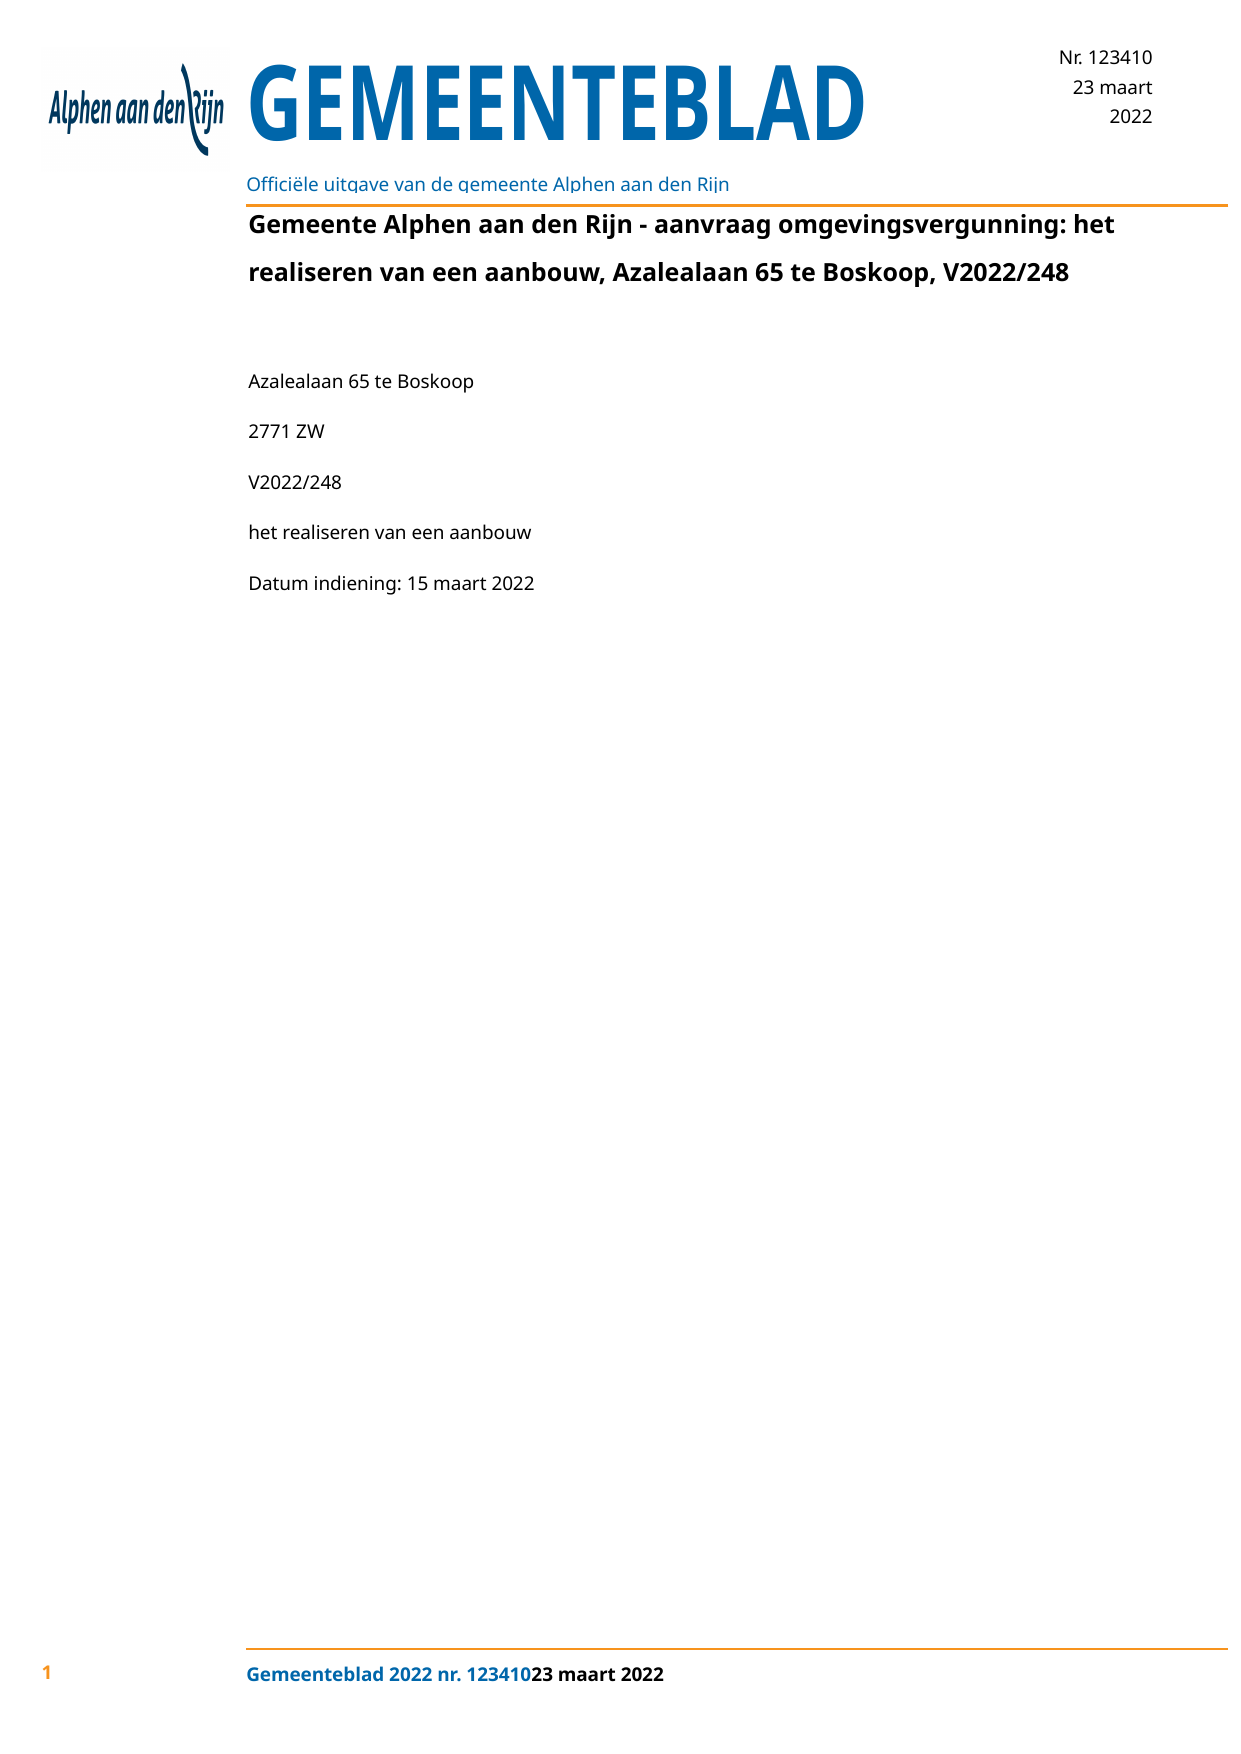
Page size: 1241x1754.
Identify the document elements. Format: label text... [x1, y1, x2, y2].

text 2771 ZW [248, 419, 1152, 444]
text Azalealaan 65 te Boskoop [248, 368, 1152, 394]
picture [41, 47, 231, 172]
text Gemeente Alphen aan den Rijn - aanvraag omgevingsvergunning: het realiseren van een aanbouw, Azalealaan 65 te Boskoop, V2022/248 [248, 207, 1152, 288]
text V2022/248 [248, 469, 1152, 495]
text het realiseren van een aanbouw [248, 519, 1152, 545]
text Datum indiening: 15 maart 2022 [248, 570, 1152, 596]
